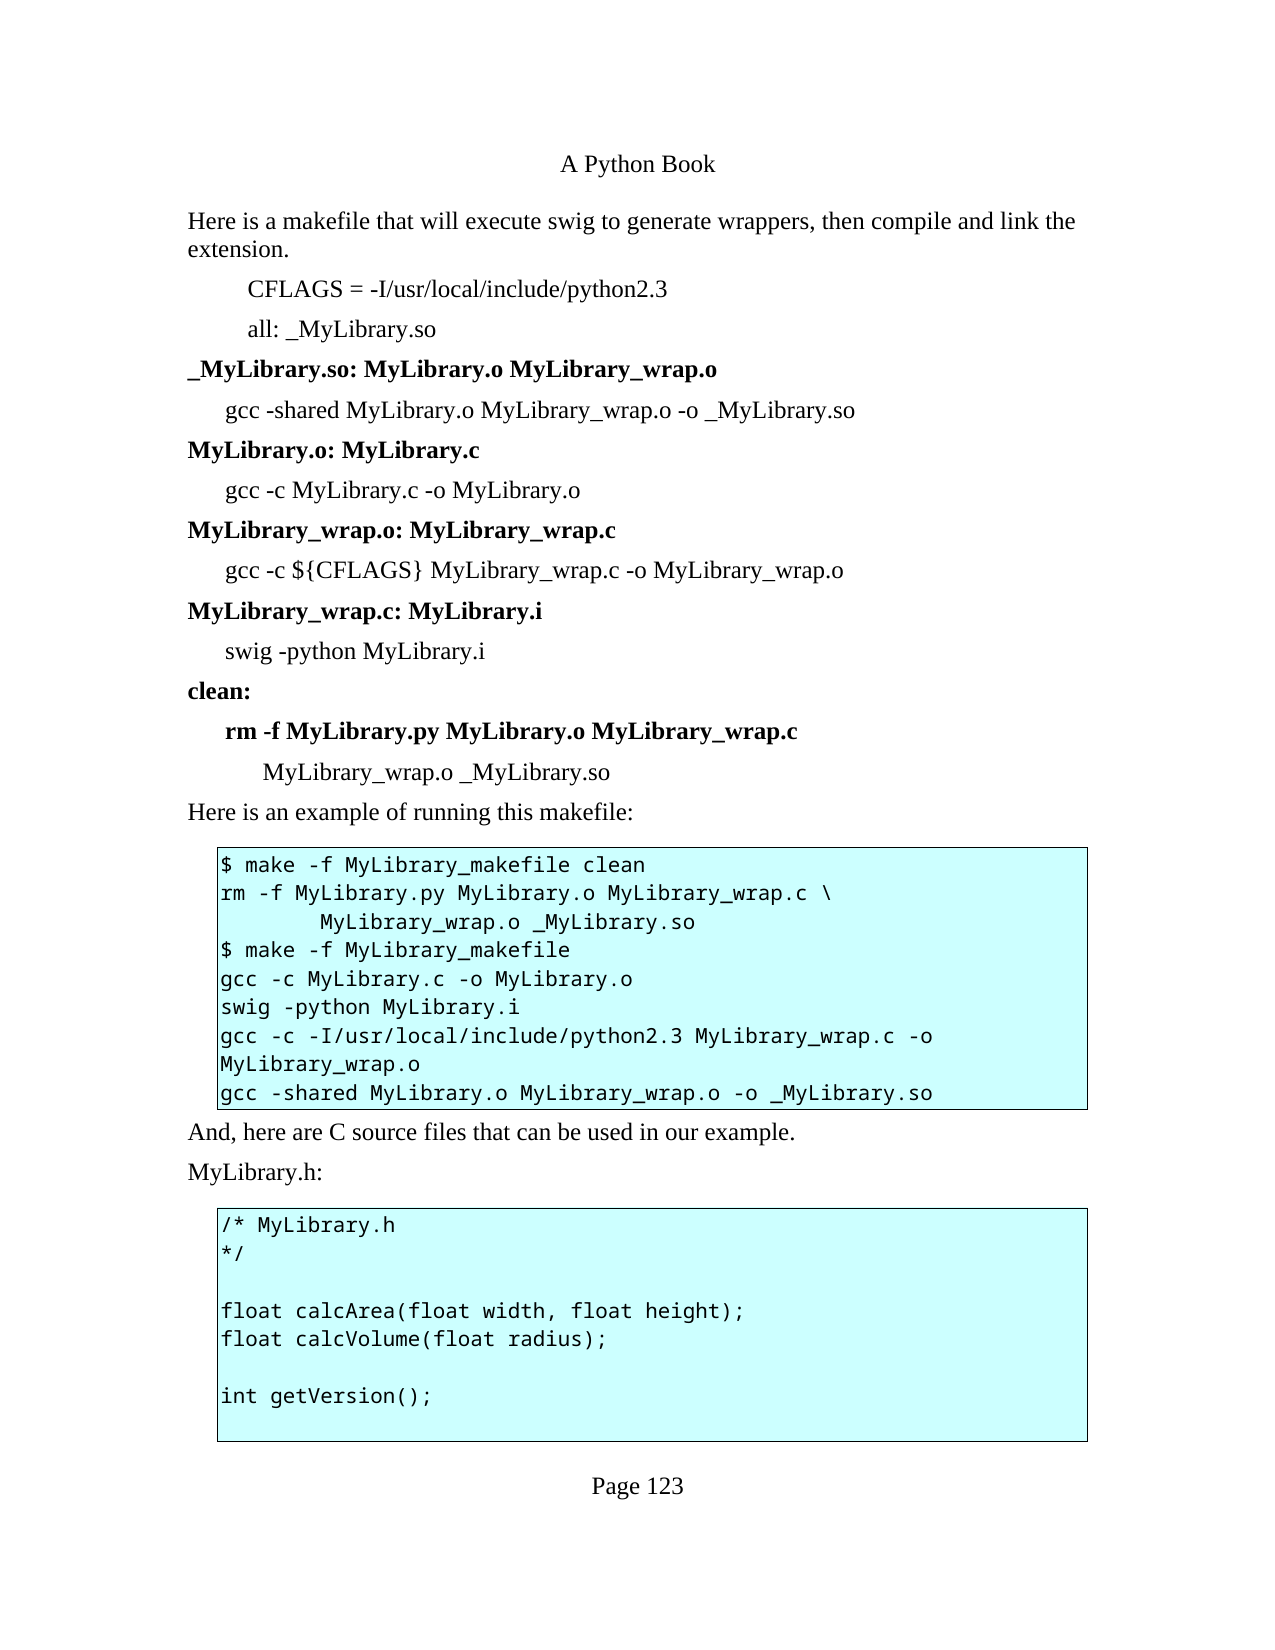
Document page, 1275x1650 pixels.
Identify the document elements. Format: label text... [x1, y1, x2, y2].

text And, here are C source files that can be used in our example. [187, 1118, 1087, 1146]
list clean: [187, 677, 1087, 705]
list MyLibrary_wrap.o _MyLibrary.so [262, 758, 1087, 785]
list gcc -c MyLibrary.c -o MyLibrary.o [225, 476, 1087, 504]
text CFLAGS = -I/usr/local/include/python2.3 [247, 275, 967, 303]
text all: _MyLibrary.so [247, 315, 967, 343]
text Here is a makefile that will execute swig to generate wrappers, then compile and link the extension. [187, 207, 1087, 263]
list MyLibrary_wrap.c: MyLibrary.i [187, 597, 1087, 624]
list gcc -shared MyLibrary.o MyLibrary_wrap.o -o _MyLibrary.so [225, 396, 1087, 423]
text /* MyLibrary.h */ float calcArea(float width, float height); float calcVolume(float radius); int getVersion(); [218, 1209, 1087, 1441]
list swig -python MyLibrary.i [225, 637, 1087, 665]
list gcc -c ${CFLAGS} MyLibrary_wrap.c -o MyLibrary_wrap.o [225, 557, 1087, 584]
list MyLibrary_wrap.o: MyLibrary_wrap.c [187, 516, 1087, 544]
text Here is an example of running this makefile: [187, 798, 1087, 826]
list rm -f MyLibrary.py MyLibrary.o MyLibrary_wrap.c [225, 717, 1087, 745]
text $ make -f MyLibrary_makefile clean rm -f MyLibrary.py MyLibrary.o MyLibrary_wrap.c \ MyLibrary_wrap.o _MyLibrary.so $ make -f MyLibrary_makefile gcc -c MyLibrary.c -o MyLibrary.o swig -python MyLibrary.i gcc -c -I/usr/local/include/python2.3 MyLibrary_wrap.c -o MyLibrary_wrap.o gcc -shared MyLibrary.o MyLibrary_wrap.o -o _MyLibrary.so [218, 848, 1087, 1109]
list _MyLibrary.so: MyLibrary.o MyLibrary_wrap.o [187, 356, 1087, 383]
list MyLibrary.o: MyLibrary.c [187, 436, 1087, 464]
text MyLibrary.h: [187, 1158, 1087, 1186]
